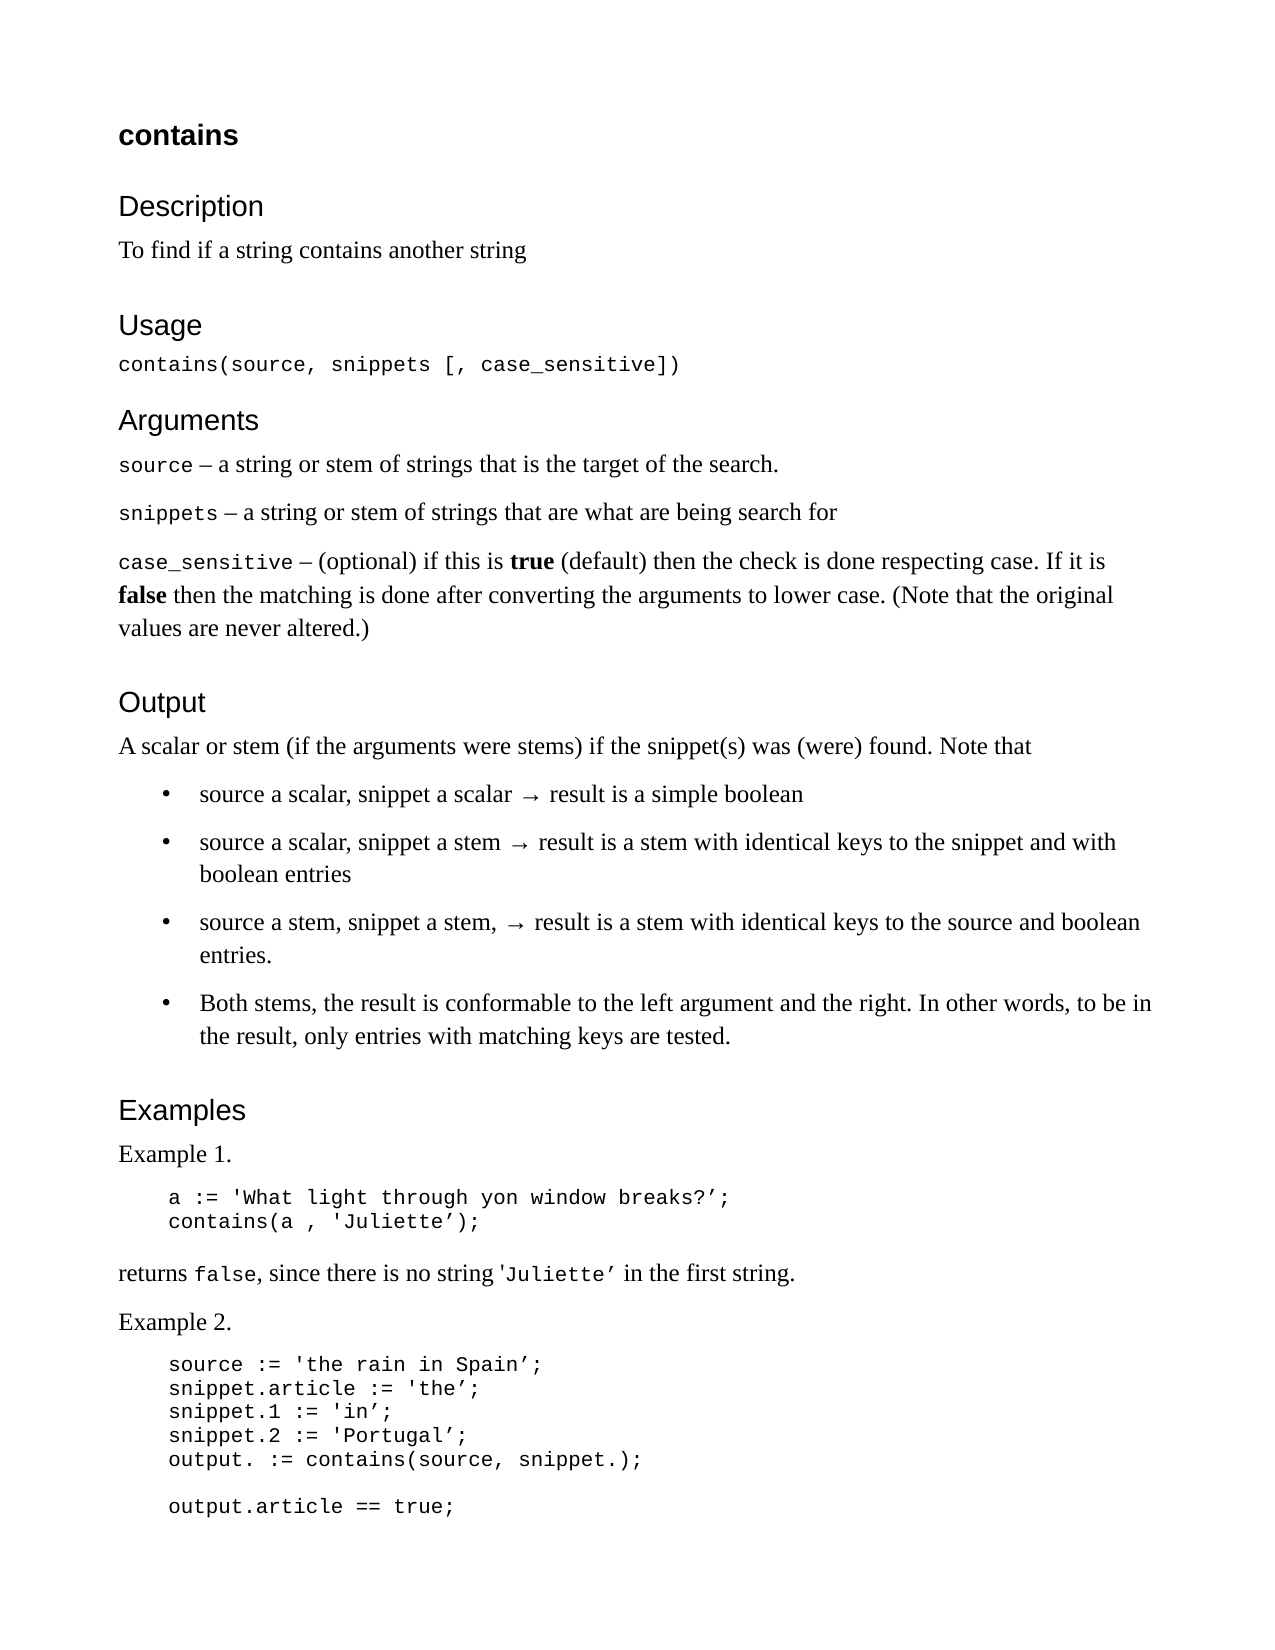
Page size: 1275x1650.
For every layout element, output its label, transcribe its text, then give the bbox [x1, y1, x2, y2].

subtitle contains [118, 118, 1157, 152]
text To find if a string contains another string [118, 235, 1157, 264]
subtitle Output [118, 685, 1157, 719]
text source – a string or stem of strings that is the target of the search. [118, 449, 1157, 478]
text case_sensitive – (optional) if this is true (default) then the check is done respecting case. If it is false then the matching is done after converting the arguments to lower case. (Note that the original values are never altered.) [118, 546, 1157, 641]
text snippet.2 := 'Portugal’; [118, 1425, 1157, 1449]
text source := 'the rain in Spain’; [118, 1354, 1157, 1378]
text contains(source, snippets [, case_sensitive]) [118, 354, 1157, 378]
text Example 1. [118, 1139, 1157, 1168]
list source a scalar, snippet a scalar → result is a simple boolean [162, 779, 1157, 808]
list source a scalar, snippet a stem → result is a stem with identical keys to the snippet and with boolean entries [162, 827, 1157, 888]
list source a stem, snippet a stem, → result is a stem with identical keys to the source and boolean entries. [162, 907, 1157, 969]
text snippet.1 := 'in’; [118, 1401, 1157, 1425]
text returns false, since there is no string 'Juliette’ in the first string. [118, 1258, 1157, 1288]
text output. := contains(source, snippet.); [118, 1449, 1157, 1472]
subtitle Usage [118, 308, 1157, 342]
subtitle Arguments [118, 403, 1157, 436]
text contains(a , 'Juliette’); [118, 1211, 1157, 1234]
text Example 2. [118, 1307, 1157, 1335]
text snippet.article := 'the’; [118, 1378, 1157, 1401]
text output.article == true; [118, 1496, 1157, 1520]
text a := 'What light through yon window breaks?’; [118, 1187, 1157, 1211]
subtitle Description [118, 189, 1157, 223]
text A scalar or stem (if the arguments were stems) if the snippet(s) was (were) found. Note that [118, 731, 1157, 760]
text snippets – a string or stem of strings that are what are being search for [118, 497, 1157, 527]
subtitle Examples [118, 1093, 1157, 1127]
list Both stems, the result is conformable to the left argument and the right. In other words, to be in the result, only entries with matching keys are tested. [162, 988, 1157, 1049]
